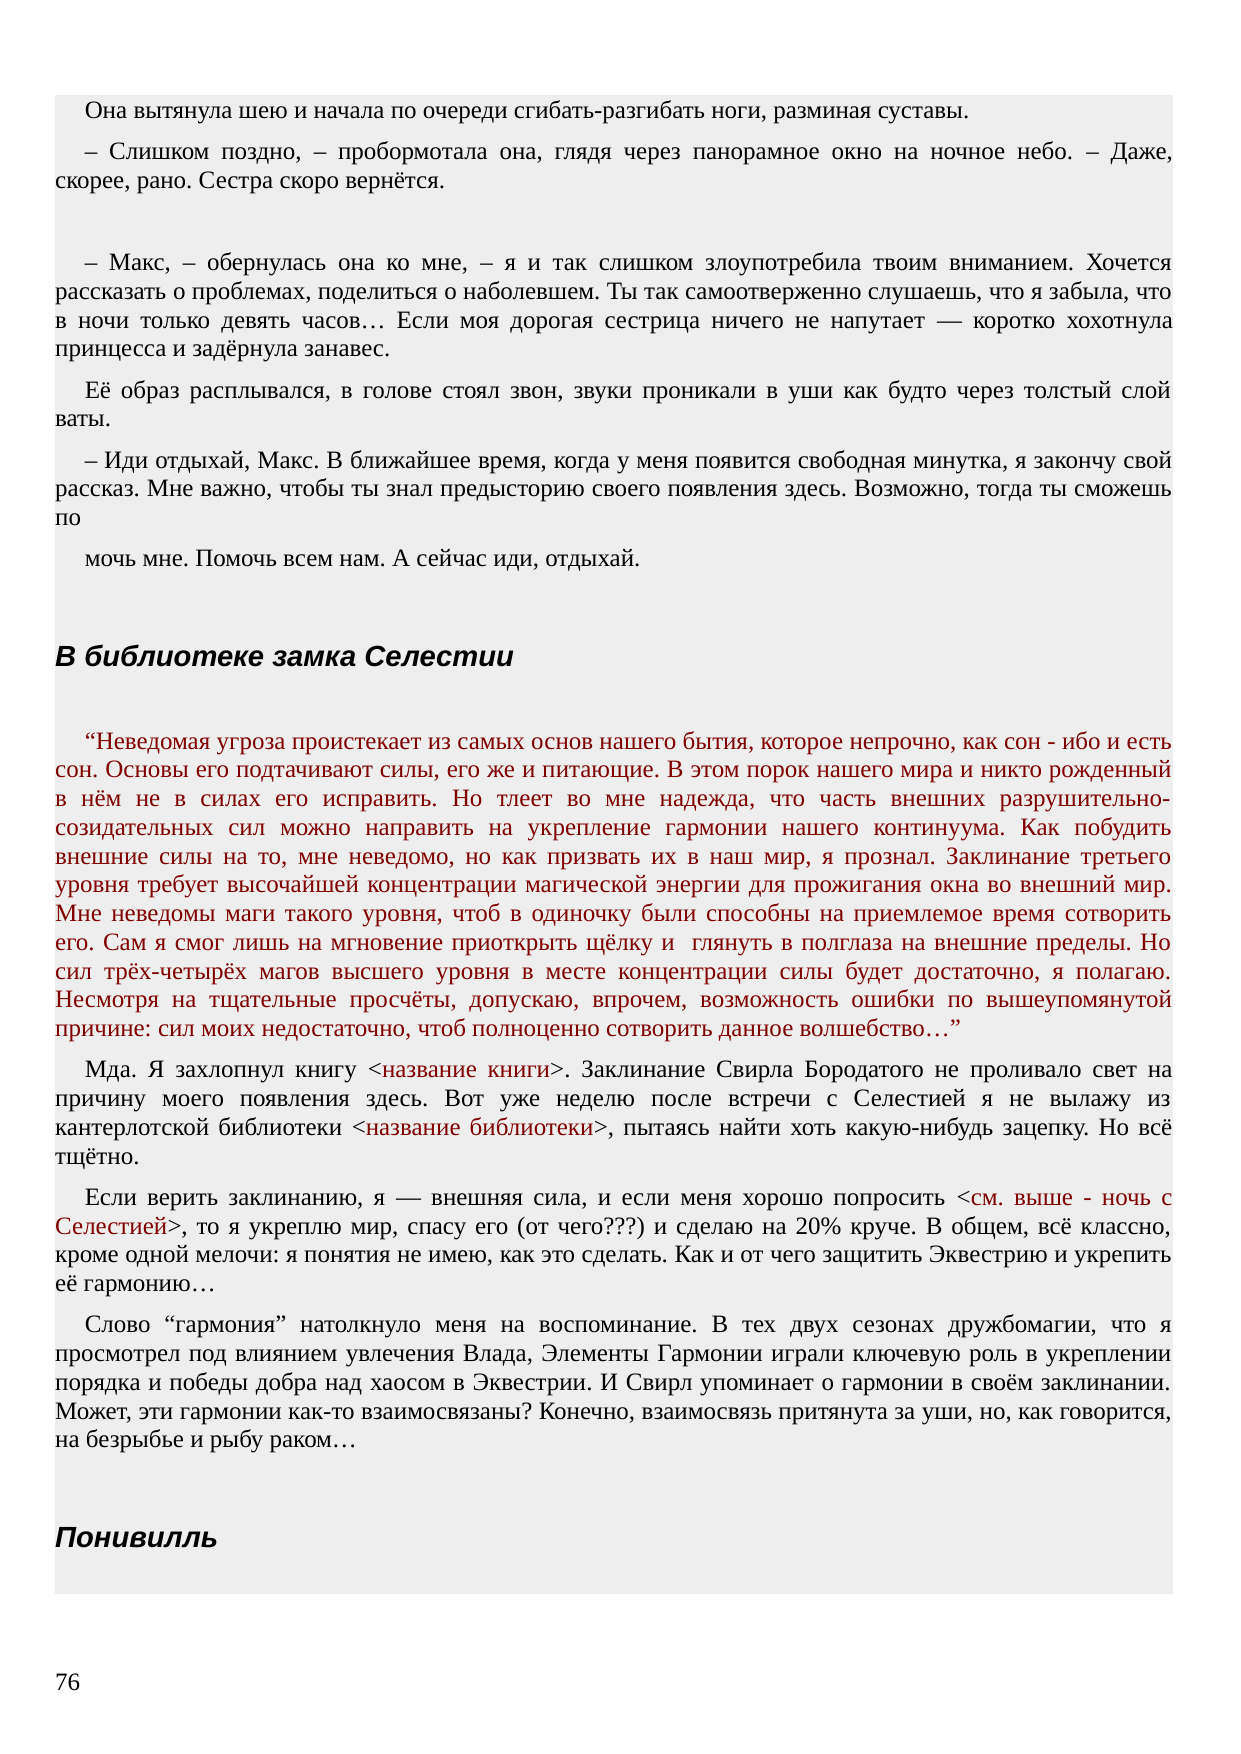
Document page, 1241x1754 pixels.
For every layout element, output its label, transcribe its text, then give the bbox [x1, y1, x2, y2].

text Если верить заклинанию, я — внешняя сила, и если меня хорошо попросить <см. выше - ночь с Селестией>, то я укреплю мир, спасу его (от чего???) и сделаю на 20% круче. В общем, всё классно, кроме одной мелочи: я понятия не имею, как это сделать. Как и от чего защитить Эквестрию и укрепить её гармонию… [55, 1182, 1173, 1297]
text Слово “гармония” натолкнуло меня на воспоминание. В тех двух сезонах дружбомагии, что я просмотрел под влиянием увлечения Влада, Элементы Гармонии играли ключевую роль в укреплении порядка и победы добра над хаосом в Эквестрии. И Свирл упоминает о гармонии в своём заклинании. Может, эти гармонии как-то взаимосвязаны? Конечно, взаимосвязь притянута за уши, но, как говорится, на безрыбье и рыбу раком… [55, 1309, 1173, 1453]
subtitle Понивилль [55, 1519, 1173, 1553]
text “Неведомая угроза проистекает из самых основ нашего бытия, которое непрочно, как сон - ибо и есть сон. Основы его подтачивают силы, его же и питающие. В этом порок нашего мира и никто рожденный в нём не в силах его исправить. Но тлеет во мне надежда, что часть внешних разрушительно-созидательных сил можно направить на укрепление гармонии нашего континуума. Как побудить внешние силы на то, мне неведомо, но как призвать их в наш мир, я прознал. Заклинание третьего уровня требует высочайшей концентрации магической энергии для прожигания окна во внешний мир. Мне неведомы маги такого уровня, чтоб в одиночку были способны на приемлемое время сотворить его. Сам я смог лишь на мгновение приоткрыть щёлку и глянуть в полглаза на внешние пределы. Но сил трёх-четырёх магов высшего уровня в месте концентрации силы будет достаточно, я полагаю. Несмотря на тщательные просчёты, допускаю, впрочем, возможность ошибки по вышеупомянутой причине: сил моих недостаточно, чтоб полноценно сотворить данное волшебство…” [55, 726, 1173, 1042]
text – Слишком поздно, – пробормотала она, глядя через панорамное окно на ночное небо. – Даже, скорее, рано. Сестра скоро вернётся. [55, 136, 1173, 193]
text Мда. Я захлопнул книгу <название книги>. Заклинание Свирла Бородатого не проливало свет на причину моего появления здесь. Вот уже неделю после встречи с Селестией я не вылажу из кантерлотской библиотеки <название библиотеки>, пытаясь найти хоть какую-нибудь зацепку. Но всё тщётно. [55, 1054, 1173, 1169]
text Она вытянула шею и начала по очереди сгибать-разгибать ноги, разминая суставы. [55, 95, 1173, 123]
text – Иди отдыхай, Макс. В ближайшее время, когда у меня появится свободная минутка, я закончу свой рассказ. Мне важно, чтобы ты знал предысторию своего появления здесь. Возможно, тогда ты сможешь по [55, 445, 1173, 531]
text мочь мне. Помочь всем нам. А сейчас иди, отдыхай. [55, 543, 1173, 572]
text Её образ расплывался, в голове стоял звон, звуки проникали в уши как будто через толстый слой ваты. [55, 375, 1173, 432]
text – Макс, – обернулась она ко мне, – я и так слишком злоупотребила твоим вниманием. Хочется рассказать о проблемах, поделиться о наболевшем. Ты так самоотверженно слушаешь, что я забыла, что в ночи только девять часов… Если моя дорогая сестрица ничего не напутает — коротко хохотнула принцесса и задёрнула занавес. [55, 247, 1173, 362]
subtitle В библиотеке замка Селестии [55, 638, 1173, 672]
